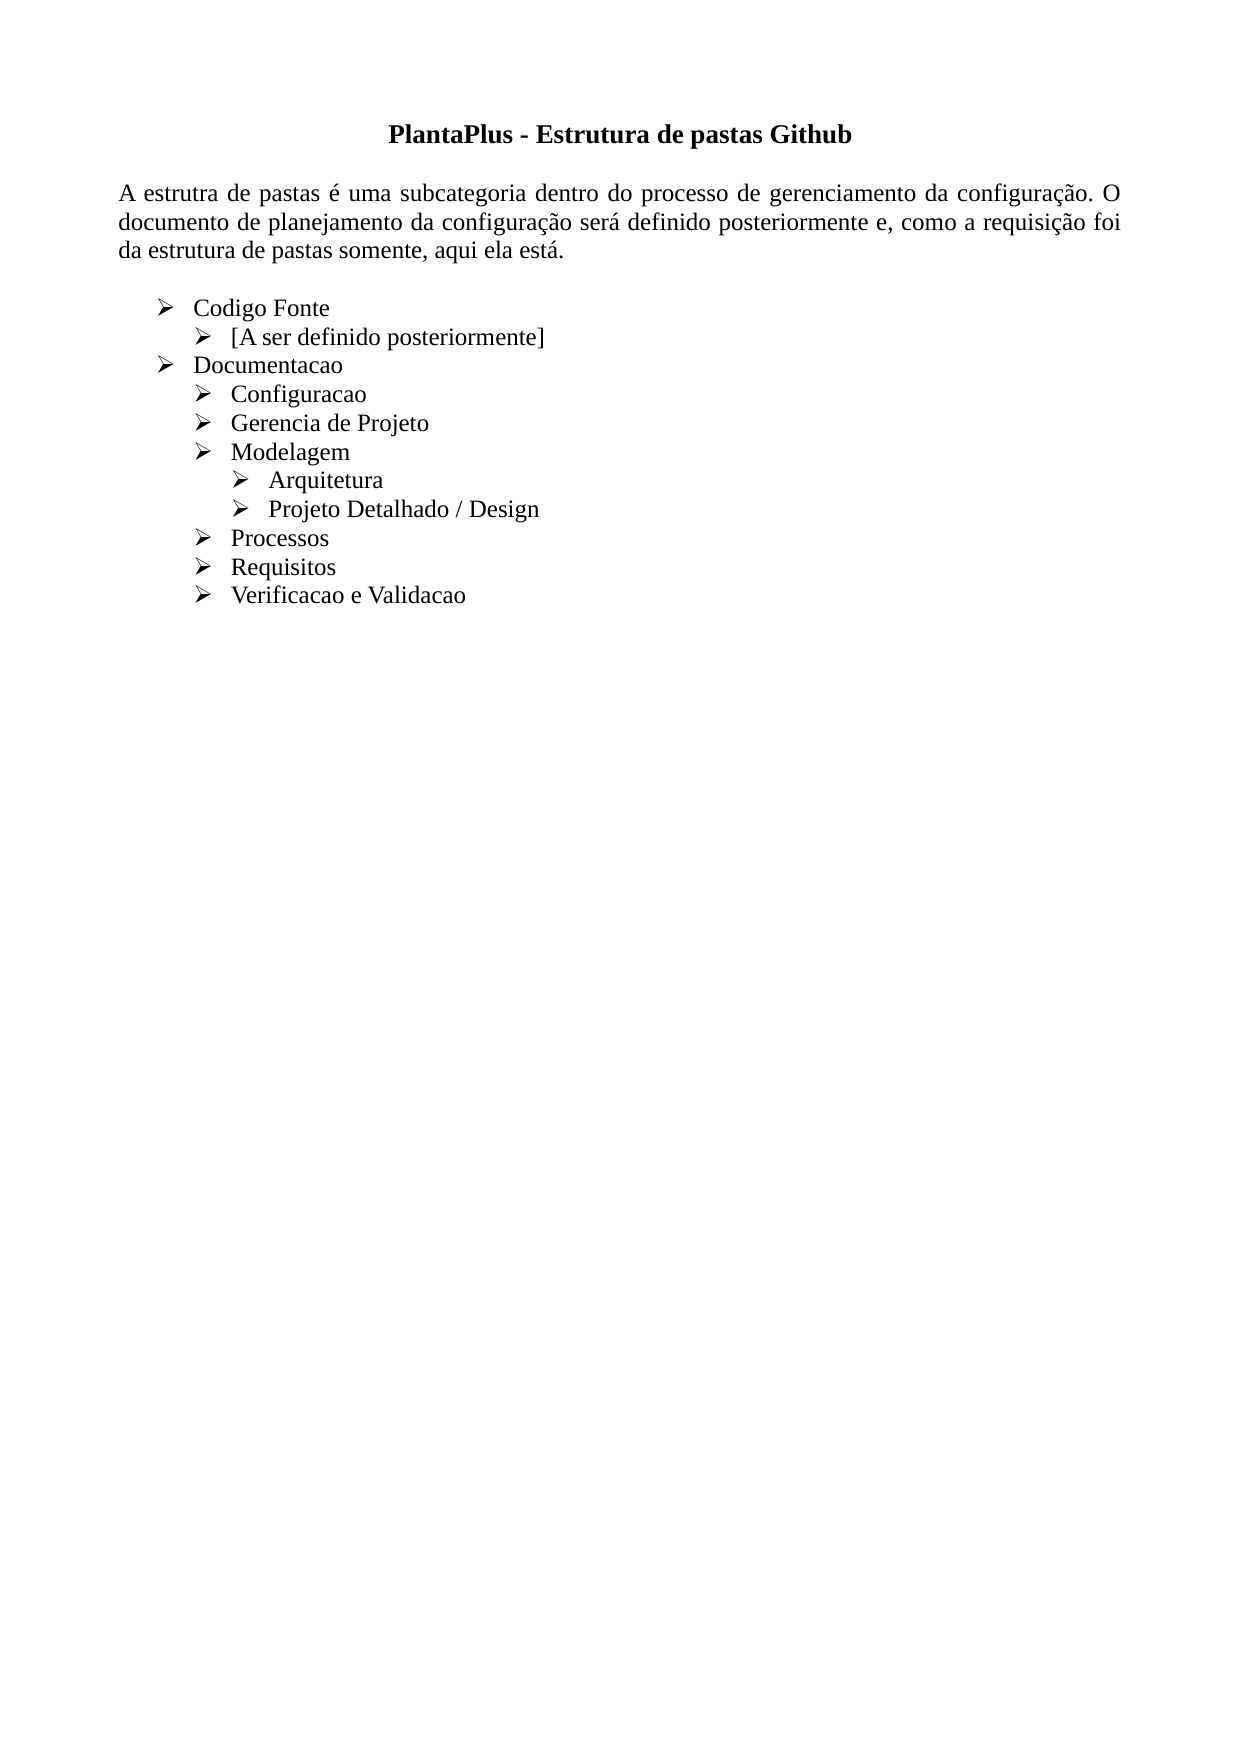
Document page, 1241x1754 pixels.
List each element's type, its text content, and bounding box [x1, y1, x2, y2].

list Arquitetura [231, 466, 1122, 494]
list Processos [193, 523, 1122, 552]
list Modelagem [193, 437, 1122, 466]
list Projeto Detalhado / Design [231, 494, 1122, 523]
text A estrutra de pastas é uma subcategoria dentro do processo de gerenciamento da configuração. O documento de planejamento da configuração será definido posteriormente e, como a requisição foi da estrutura de pastas somente, aqui ela está. [118, 178, 1122, 264]
list Verificacao e Validacao [193, 581, 1122, 609]
list Codigo Fonte [156, 293, 1122, 322]
list Configuracao [193, 379, 1122, 408]
list Gerencia de Projeto [193, 408, 1122, 437]
list Documentacao [156, 351, 1122, 379]
list Requisitos [193, 552, 1122, 581]
list [A ser definido posteriormente] [193, 322, 1122, 351]
text PlantaPlus - Estrutura de pastas Github [118, 118, 1122, 149]
